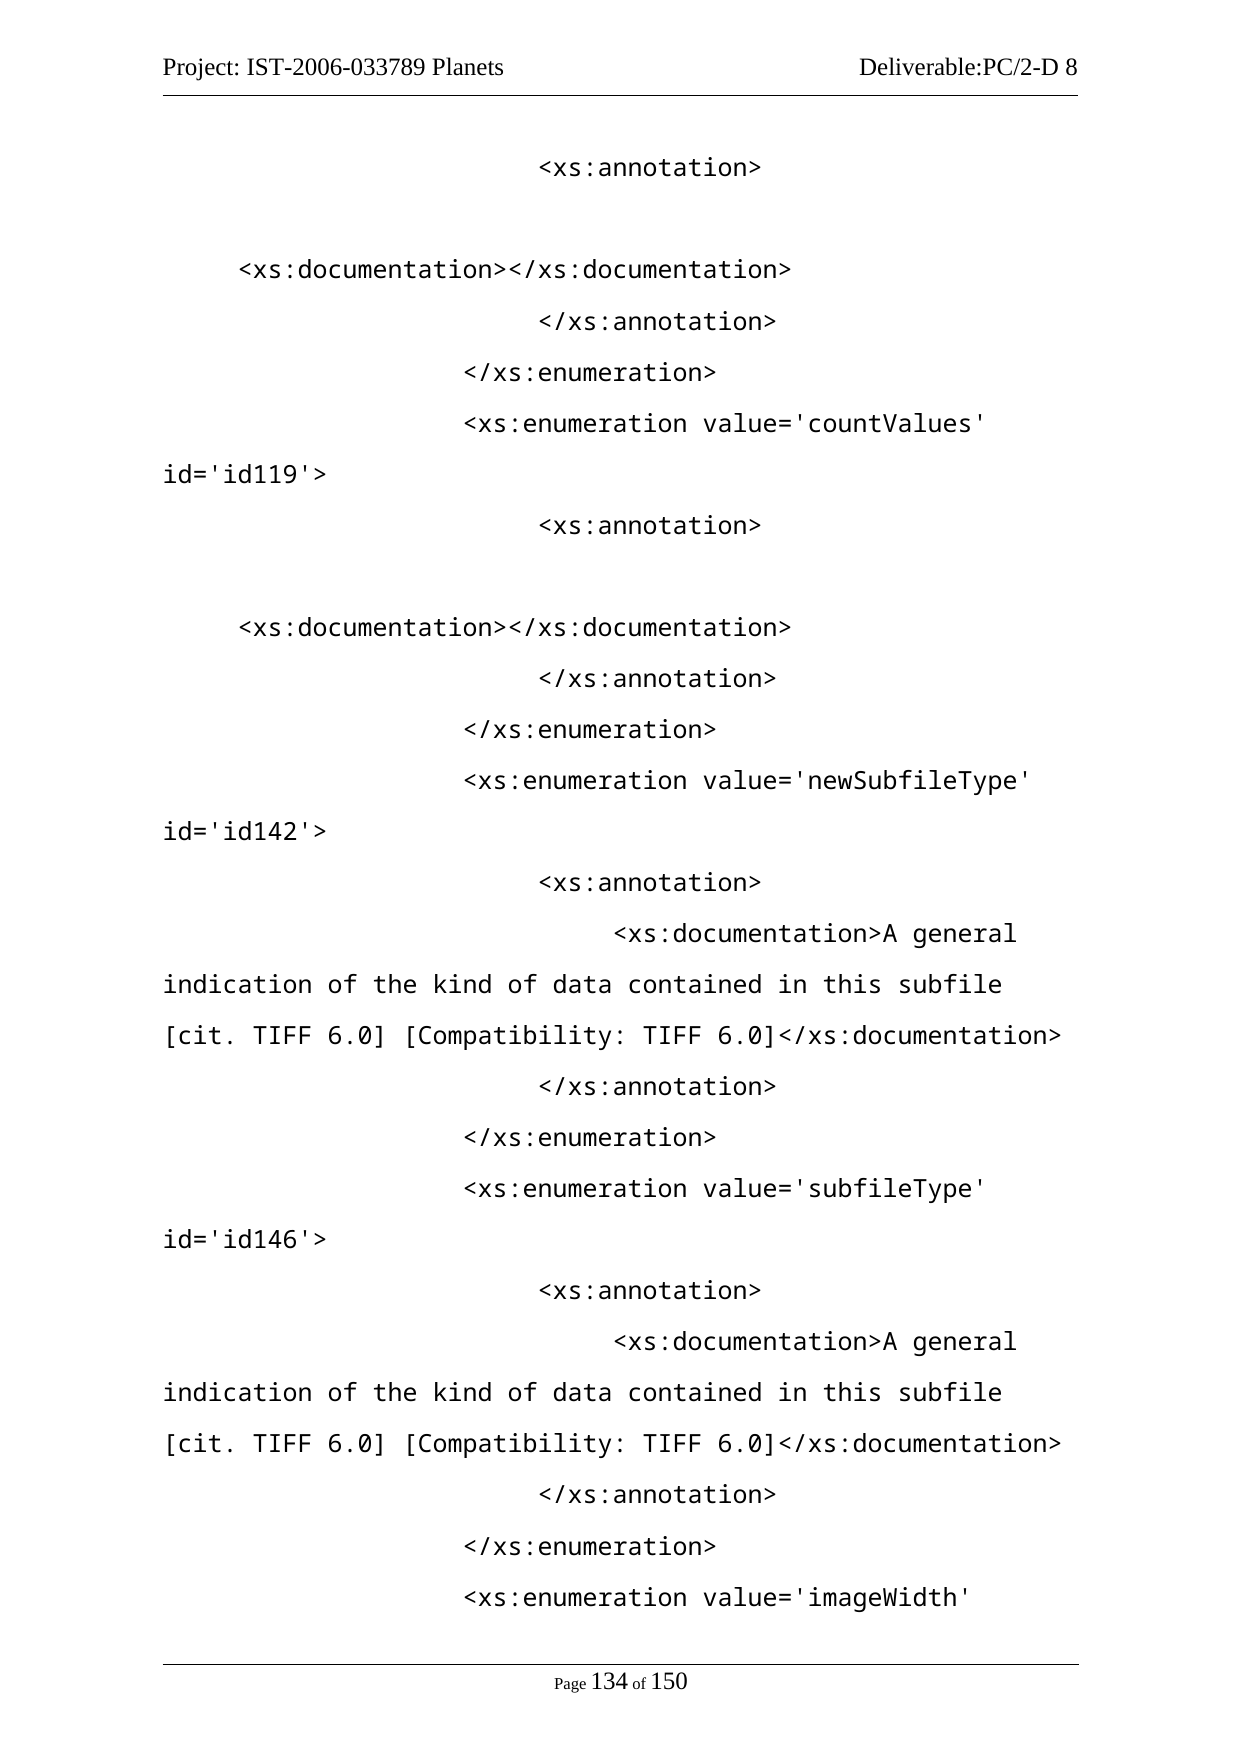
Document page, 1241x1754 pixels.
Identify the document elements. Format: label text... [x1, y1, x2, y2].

text <xs:documentation></xs:documentation> [162, 201, 1078, 286]
text </xs:enumeration> [162, 1528, 1078, 1562]
text <xs:enumeration value='imageWidth' [162, 1579, 1078, 1613]
text </xs:annotation> [162, 1477, 1078, 1511]
text </xs:annotation> [162, 1069, 1078, 1103]
text <xs:enumeration value='subfileType' id='id146'> [162, 1171, 1078, 1256]
text </xs:enumeration> [162, 711, 1078, 746]
text <xs:annotation> [162, 507, 1078, 541]
text </xs:annotation> [162, 660, 1078, 694]
text <xs:annotation> [162, 1273, 1078, 1307]
text <xs:documentation></xs:documentation> [162, 558, 1078, 643]
text <xs:documentation>A general indication of the kind of data contained in this subfile [cit. TIFF 6.0] [Compatibility: TIFF 6.0]</xs:documentation> [162, 916, 1078, 1052]
text </xs:enumeration> [162, 354, 1078, 388]
text <xs:enumeration value='newSubfileType' id='id142'> [162, 762, 1078, 848]
text <xs:documentation>A general indication of the kind of data contained in this subfile [cit. TIFF 6.0] [Compatibility: TIFF 6.0]</xs:documentation> [162, 1324, 1078, 1460]
text <xs:enumeration value='countValues' id='id119'> [162, 405, 1078, 490]
text </xs:enumeration> [162, 1120, 1078, 1154]
text <xs:annotation> [162, 864, 1078, 899]
text </xs:annotation> [162, 303, 1078, 337]
text <xs:annotation> [162, 150, 1078, 184]
